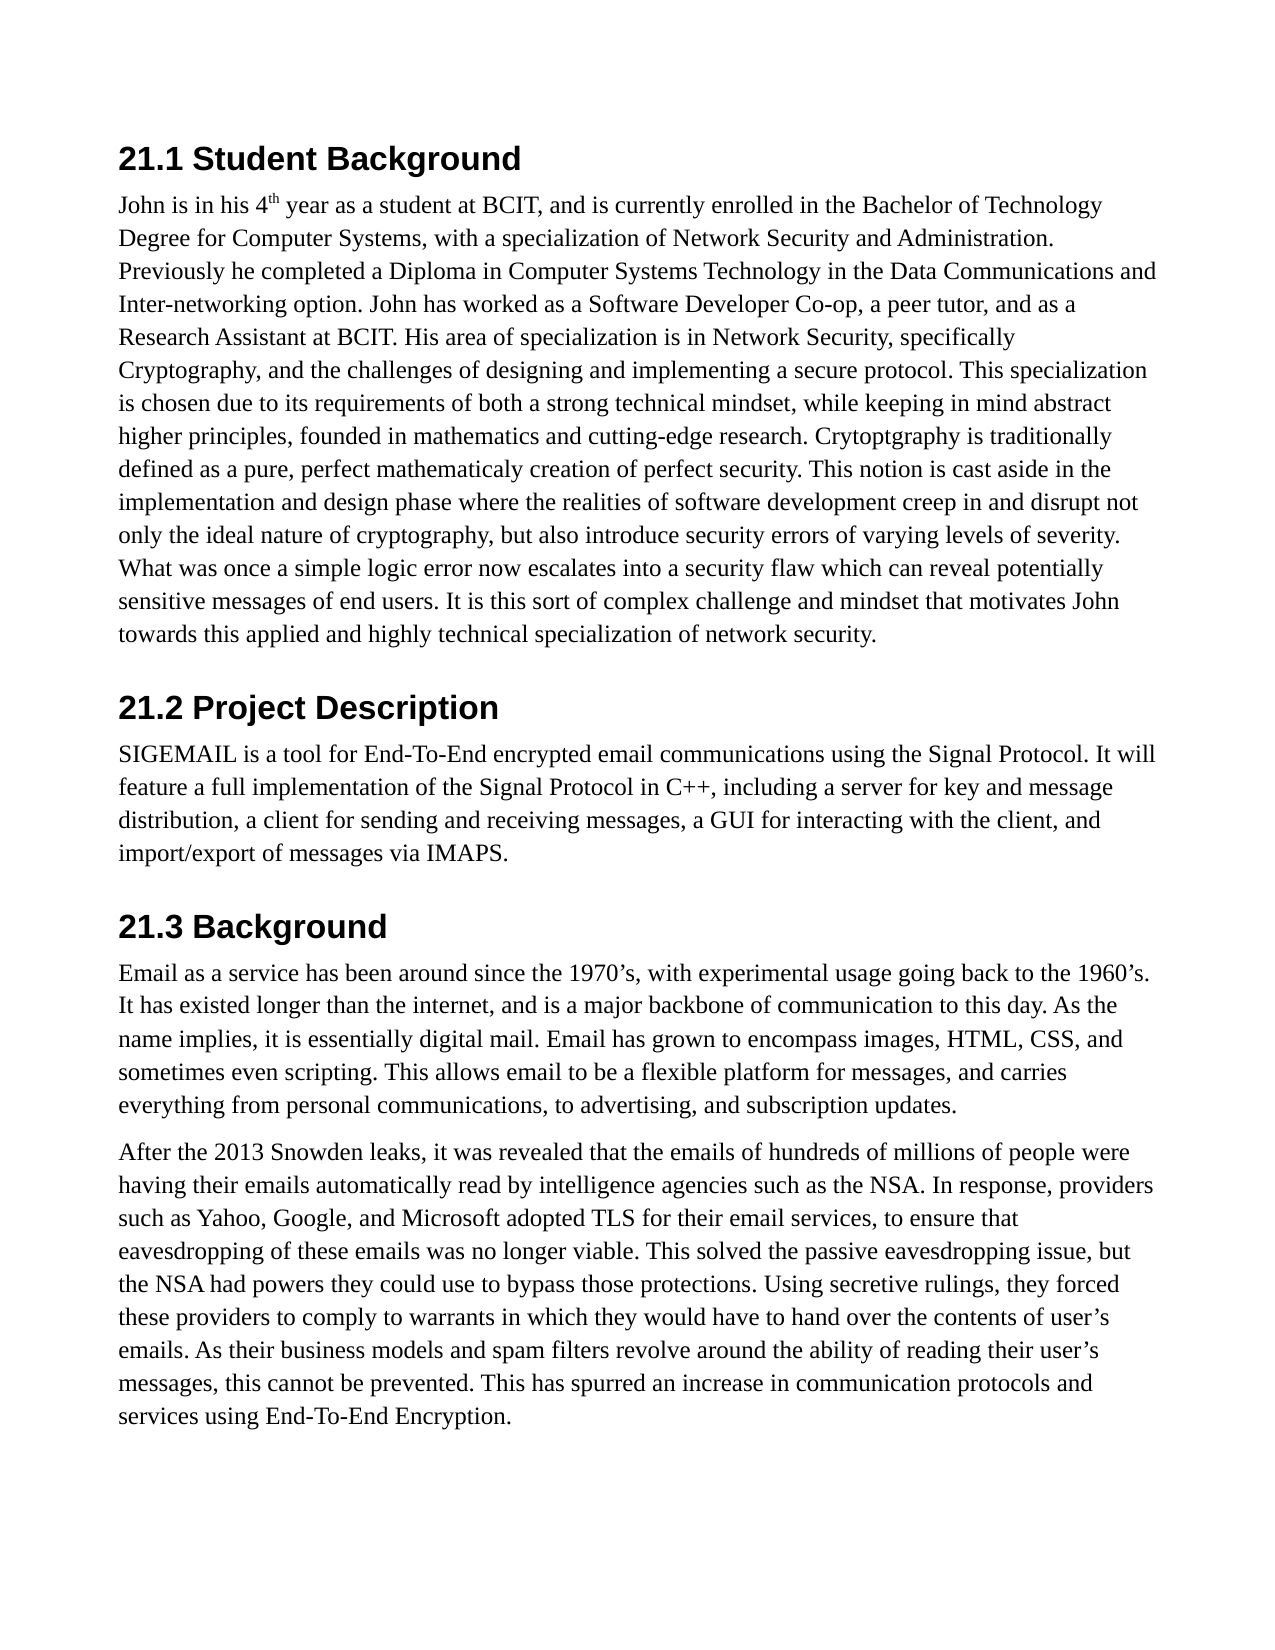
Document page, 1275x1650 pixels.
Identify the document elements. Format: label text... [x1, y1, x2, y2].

text SIGEMAIL is a tool for End-To-End encrypted email communications using the Signal Protocol. It will feature a full implementation of the Signal Protocol in C++, including a server for key and message distribution, a client for sending and receiving messages, a GUI for interacting with the client, and import/export of messages via IMAPS. [118, 739, 1157, 867]
text John is in his 4th year as a student at BCIT, and is currently enrolled in the Bachelor of Technology Degree for Computer Systems, with a specialization of Network Security and Administration. Previously he completed a Diploma in Computer Systems Technology in the Data Communications and Inter-networking option. John has worked as a Software Developer Co-op, a peer tutor, and as a Research Assistant at BCIT. His area of specialization is in Network Security, specifically Cryptography, and the challenges of designing and implementing a secure protocol. This specialization is chosen due to its requirements of both a strong technical mindset, while keeping in mind abstract higher principles, founded in mathematics and cutting-edge research. Crytoptgraphy is traditionally defined as a pure, perfect mathematicaly creation of perfect security. This notion is cast aside in the implementation and design phase where the realities of software development creep in and disrupt not only the ideal nature of cryptography, but also introduce security errors of varying levels of severity. What was once a simple logic error now escalates into a security flaw which can reveal potentially sensitive messages of end users. It is this sort of complex challenge and mindset that motivates John towards this applied and highly technical specialization of network security. [118, 190, 1157, 648]
subtitle Student Background [118, 139, 1157, 178]
text Email as a service has been around since the 1970’s, with experimental usage going back to the 1960’s. It has existed longer than the internet, and is a major backbone of communication to this day. As the name implies, it is essentially digital mail. Email has grown to encompass images, HTML, CSS, and sometimes even scripting. This allows email to be a flexible platform for messages, and carries everything from personal communications, to advertising, and subscription updates. [118, 958, 1157, 1118]
subtitle Background [118, 906, 1157, 945]
subtitle Project Description [118, 688, 1157, 726]
text After the 2013 Snowden leaks, it was revealed that the emails of hundreds of millions of people were having their emails automatically read by intelligence agencies such as the NSA. In response, providers such as Yahoo, Google, and Microsoft adopted TLS for their email services, to ensure that eavesdropping of these emails was no longer viable. This solved the passive eavesdropping issue, but the NSA had powers they could use to bypass those protections. Using secretive rulings, they forced these providers to comply to warrants in which they would have to hand over the contents of user’s emails. As their business models and spam filters revolve around the ability of reading their user’s messages, this cannot be prevented. This has spurred an increase in communication protocols and services using End-To-End Encryption. [118, 1137, 1157, 1430]
